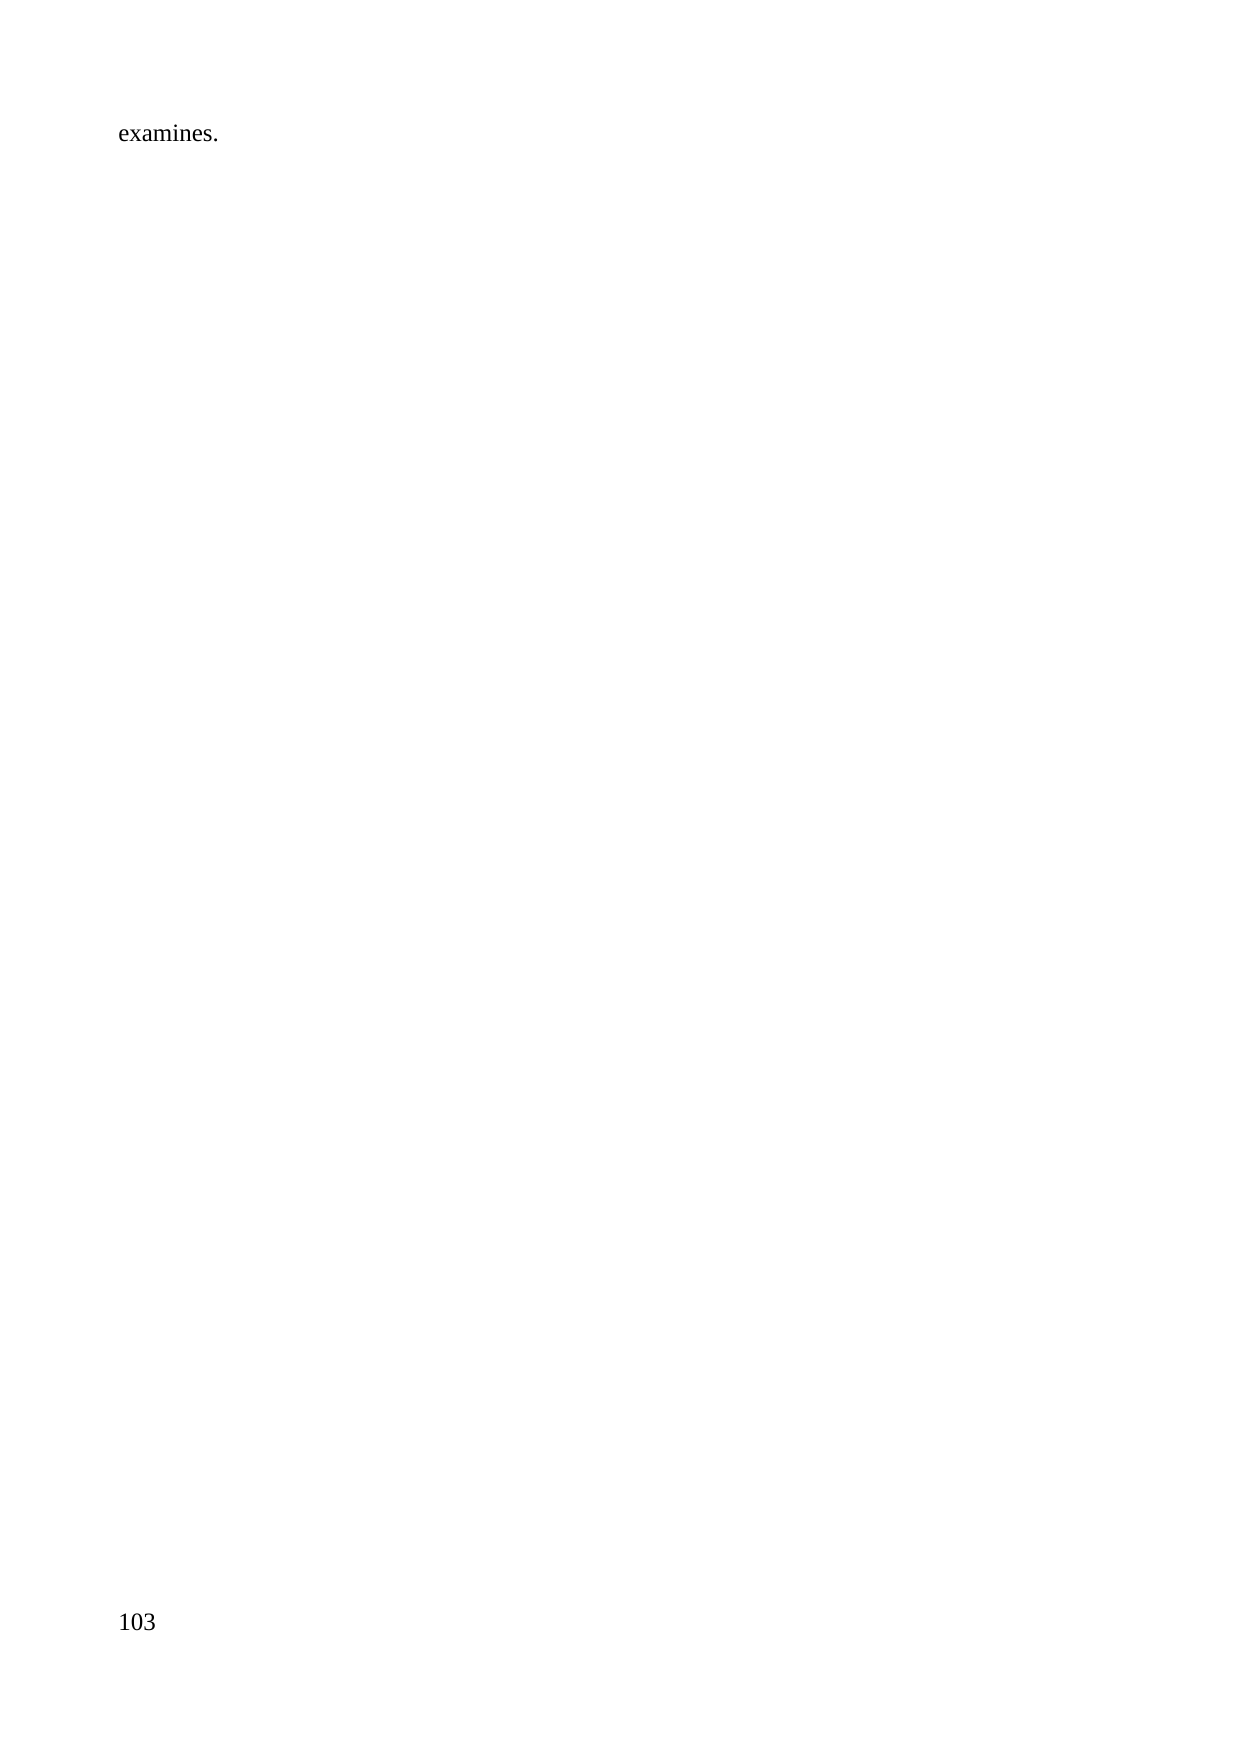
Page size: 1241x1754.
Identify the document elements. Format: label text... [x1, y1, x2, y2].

text examines. [118, 118, 1122, 147]
